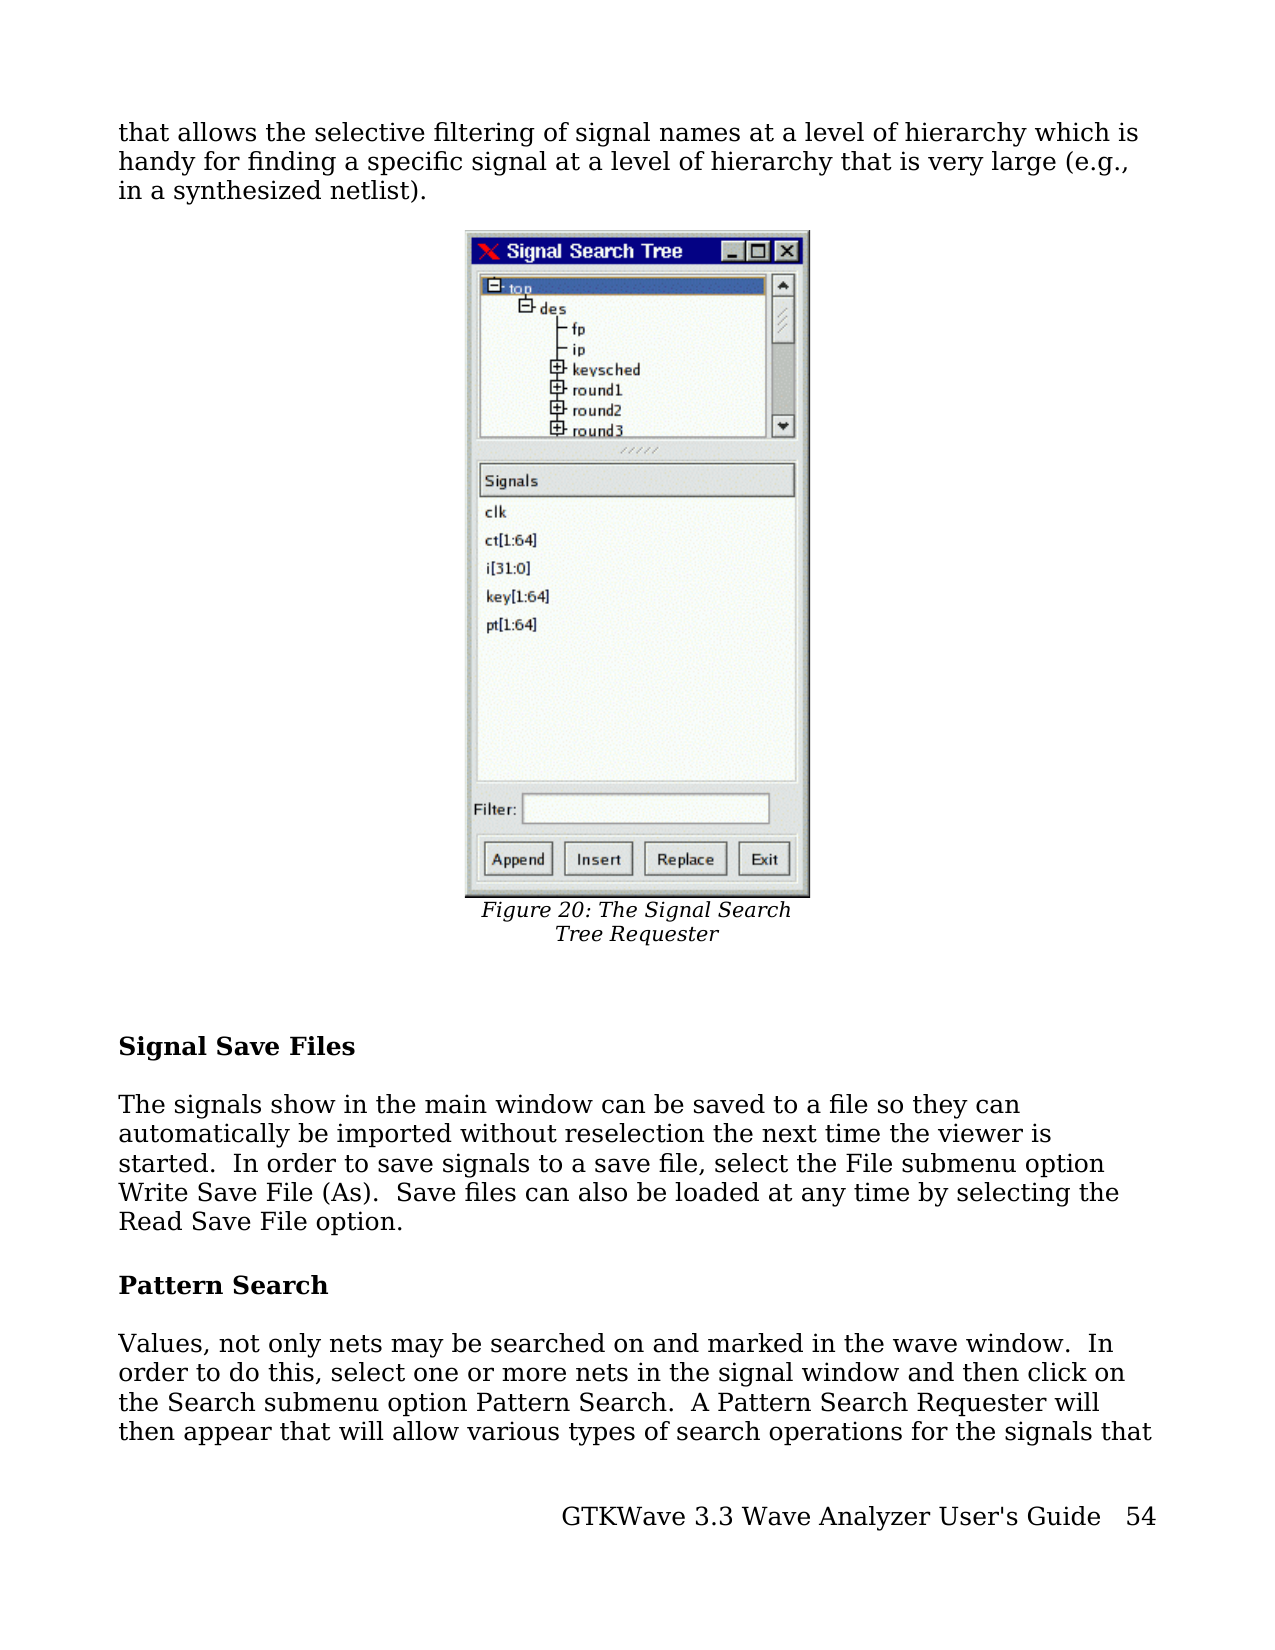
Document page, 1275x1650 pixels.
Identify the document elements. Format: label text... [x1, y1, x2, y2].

text Pattern Search [118, 1271, 1157, 1300]
text Signal Save Files [118, 1032, 1157, 1061]
picture [464, 230, 811, 898]
text The signals show in the main window can be saved to a file so they can automatically be imported without reselection the next time the viewer is started. In order to save signals to a save file, select the File submenu option Write Save File (As). Save files can also be loaded at any time by selecting the Read Save File option. [118, 1091, 1157, 1236]
text Values, not only nets may be searched on and marked in the wave window. In order to do this, select one or more nets in the signal window and then click on the Search submenu option Pattern Search. A Pattern Search Requester will then appear that will allow various types of search operations for the signals that [118, 1329, 1157, 1446]
text Figure 20: The Signal Search Tree Requester [465, 898, 810, 946]
text that allows the selective filtering of signal names at a level of hierarchy which is handy for finding a specific signal at a level of hierarchy that is very large (e.g., in a synthesized netlist). [118, 118, 1157, 206]
